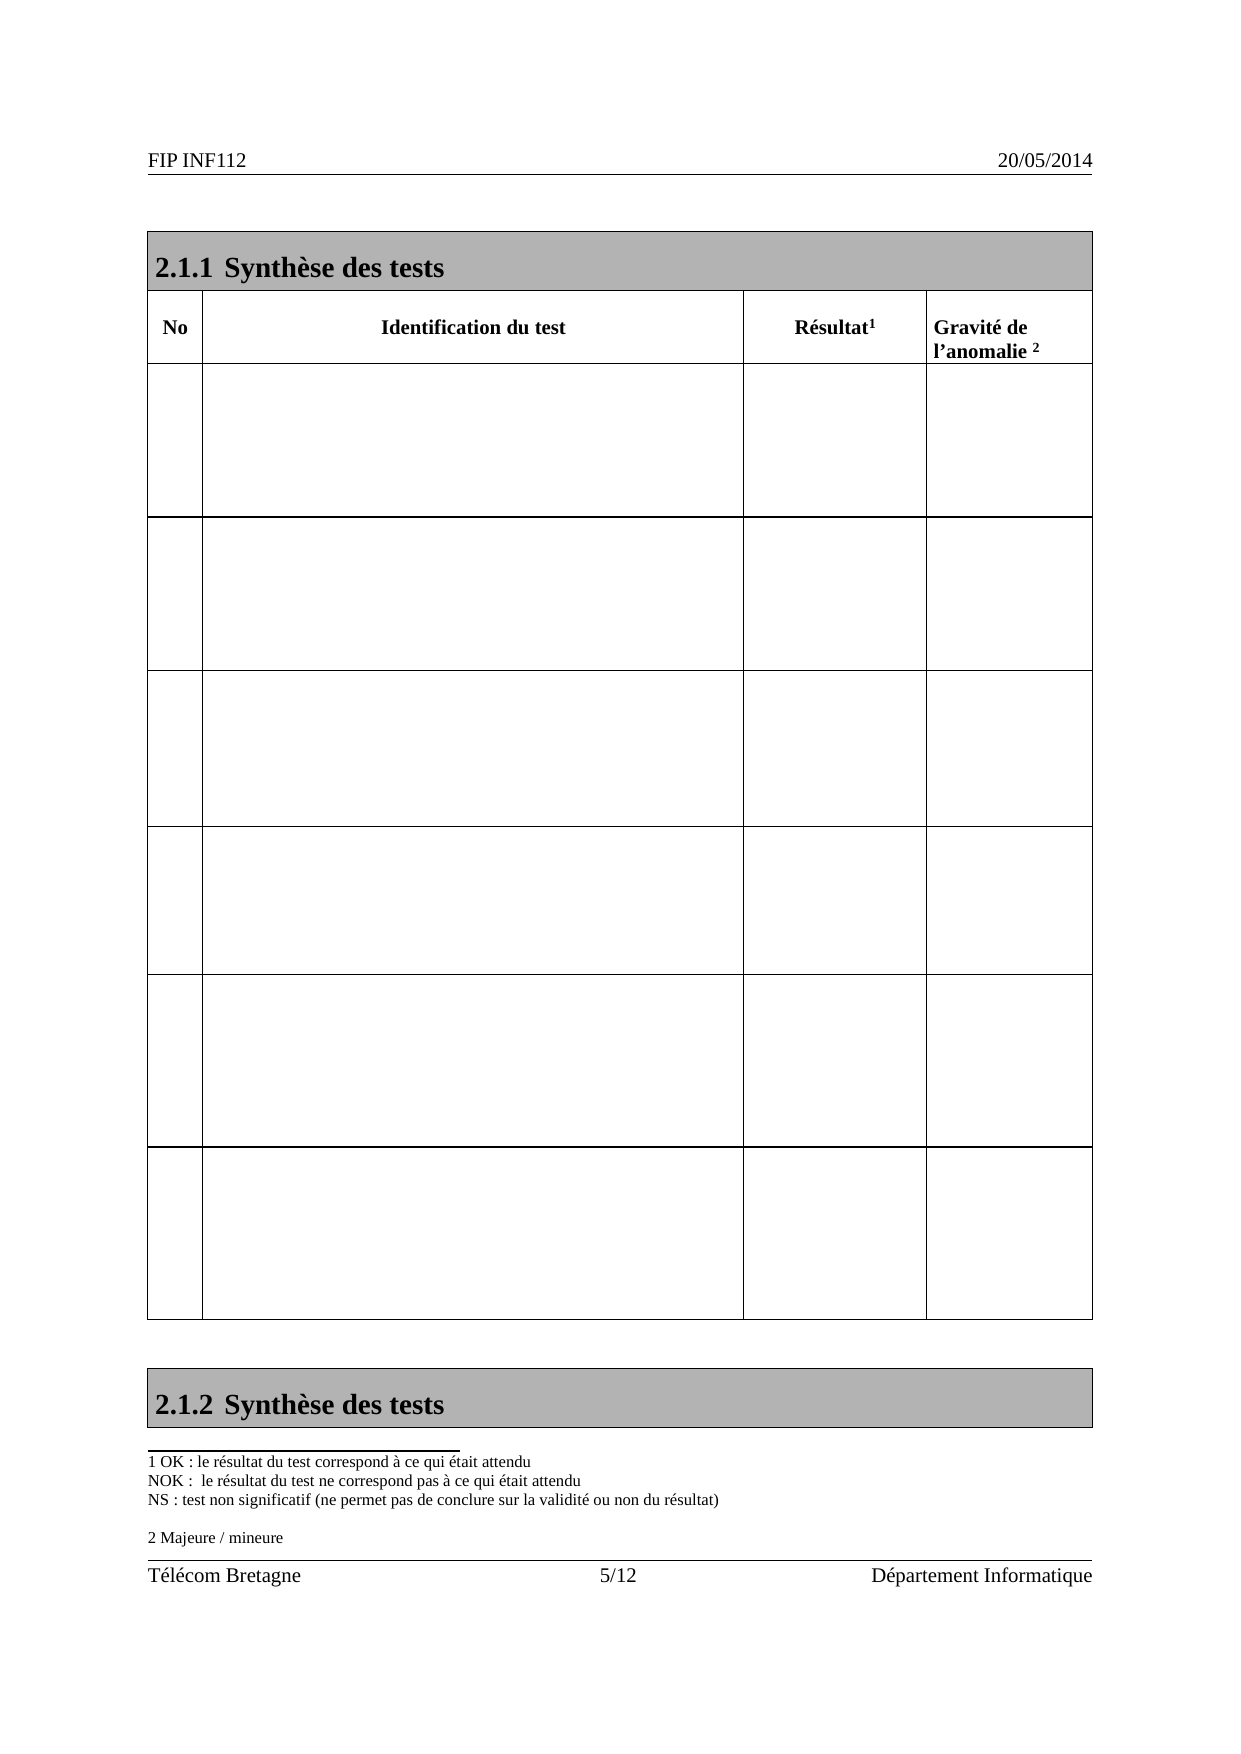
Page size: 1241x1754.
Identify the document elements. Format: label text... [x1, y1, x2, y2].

table_cell [148, 671, 202, 826]
table_cell [744, 364, 926, 516]
table_header Synthèse des tests [148, 1369, 1092, 1427]
table_cell [203, 671, 743, 826]
table_cell [148, 518, 202, 669]
table_cell [148, 364, 202, 516]
table_cell [744, 518, 926, 669]
table_cell [744, 827, 926, 974]
table_cell [203, 827, 743, 974]
table_cell [744, 975, 926, 1146]
table_cell [148, 1148, 202, 1319]
table_cell Résultat [744, 291, 926, 363]
table_cell [927, 518, 1092, 669]
table_cell [203, 1148, 743, 1319]
table_cell [927, 364, 1092, 516]
table_cell [744, 671, 926, 826]
table_cell [203, 518, 743, 669]
table_cell Identification du test [203, 291, 743, 363]
table_cell [203, 364, 743, 516]
table_cell Gravité de l’anomalie [927, 291, 1092, 363]
table_cell [927, 671, 1092, 826]
table_cell [744, 1148, 926, 1319]
table_cell [148, 975, 202, 1146]
table_cell [927, 975, 1092, 1146]
table_cell No [148, 291, 202, 363]
table_cell [927, 827, 1092, 974]
table_cell [203, 975, 743, 1146]
table_header Synthèse des tests [148, 232, 1092, 290]
table_cell [148, 827, 202, 974]
table_cell [927, 1148, 1092, 1319]
